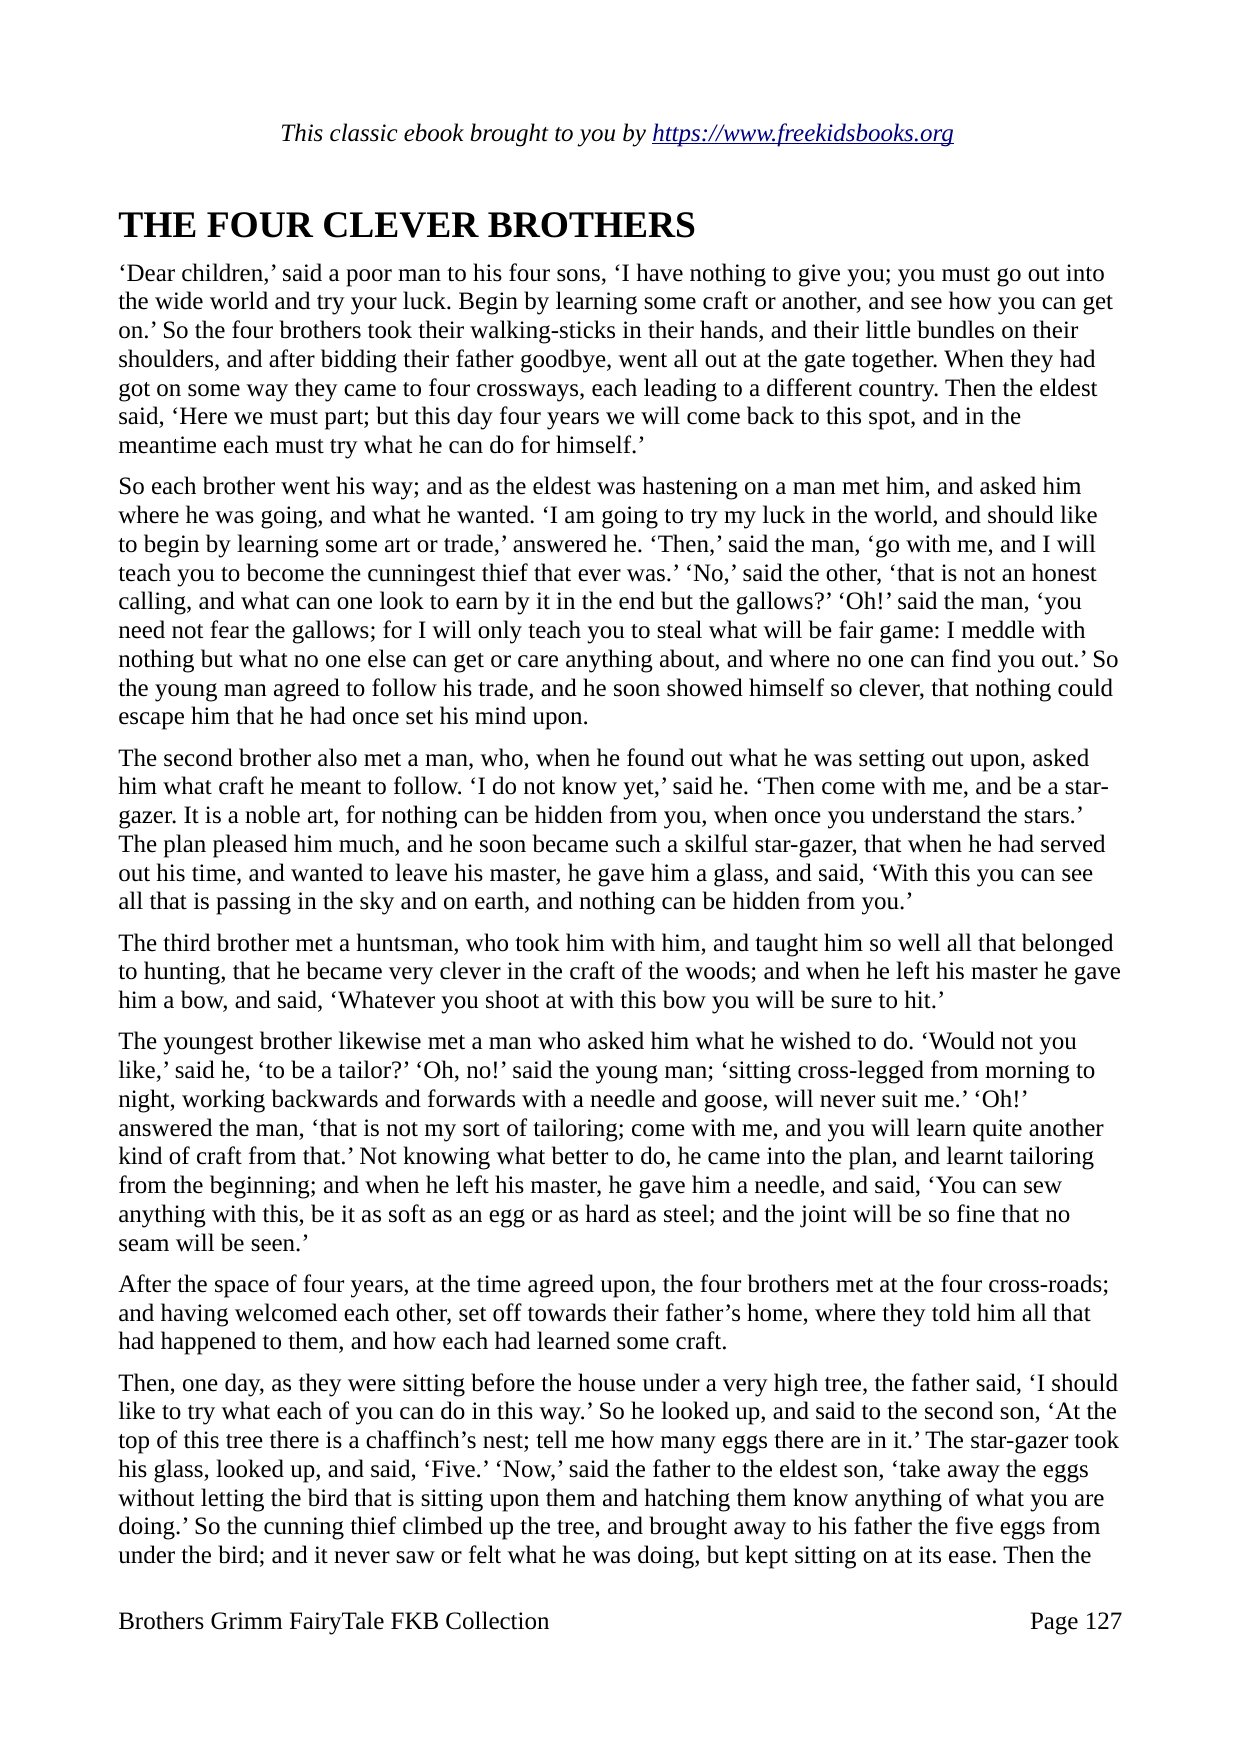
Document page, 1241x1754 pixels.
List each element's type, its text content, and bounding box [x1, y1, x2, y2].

text The second brother also met a man, who, when he found out what he was setting out upon, asked him what craft he meant to follow. ‘I do not know yet,’ said he. ‘Then come with me, and be a star-gazer. It is a noble art, for nothing can be hidden from you, when once you understand the stars.’ The plan pleased him much, and he soon became such a skilful star-gazer, that when he had served out his time, and wanted to leave his master, he gave him a glass, and said, ‘With this you can see all that is passing in the sky and on earth, and nothing can be hidden from you.’ [118, 743, 1122, 915]
text So each brother went his way; and as the eldest was hastening on a man met him, and asked him where he was going, and what he wanted. ‘I am going to try my luck in the world, and should like to begin by learning some art or trade,’ answered he. ‘Then,’ said the man, ‘go with me, and I will teach you to become the cunningest thief that ever was.’ ‘No,’ said the other, ‘that is not an honest calling, and what can one look to earn by it in the end but the gallows?’ ‘Oh!’ said the man, ‘you need not fear the gallows; for I will only teach you to steal what will be fair game: I meddle with nothing but what no one else can get or care anything about, and where no one can find you out.’ So the young man agreed to follow his trade, and he soon showed himself so clever, that nothing could escape him that he had once set his mind upon. [118, 471, 1122, 730]
text Then, one day, as they were sitting before the house under a very high tree, the father said, ‘I should like to try what each of you can do in this way.’ So he looked up, and said to the second son, ‘At the top of this tree there is a chaffinch’s nest; tell me how many eggs there are in it.’ The star-gazer took his glass, looked up, and said, ‘Five.’ ‘Now,’ said the father to the eldest son, ‘take away the eggs without letting the bird that is sitting upon them and hatching them know anything of what you are doing.’ So the cunning thief climbed up the tree, and brought away to his father the five eggs from under the bird; and it never saw or felt what he was doing, but kept sitting on at its ease. Then the [118, 1368, 1122, 1569]
text The youngest brother likewise met a man who asked him what he wished to do. ‘Would not you like,’ said he, ‘to be a tailor?’ ‘Oh, no!’ said the young man; ‘sitting cross-legged from morning to night, working backwards and forwards with a needle and goose, will never suit me.’ ‘Oh!’ answered the man, ‘that is not my sort of tailoring; come with me, and you will learn quite another kind of craft from that.’ Not knowing what better to do, he came into the plan, and learnt tailoring from the beginning; and when he left his master, he gave him a needle, and said, ‘You can sew anything with this, be it as soft as an egg or as hard as steel; and the joint will be so fine that no seam will be seen.’ [118, 1026, 1122, 1256]
subtitle THE FOUR CLEVER BROTHERS [118, 202, 1122, 245]
text The third brother met a huntsman, who took him with him, and taught him so well all that belonged to hunting, that he became very clever in the craft of the woods; and when he left his master he gave him a bow, and said, ‘Whatever you shoot at with this bow you will be sure to hit.’ [118, 928, 1122, 1014]
text After the space of four years, at the time agreed upon, the four brothers met at the four cross-roads; and having welcomed each other, set off towards their father’s home, where they told him all that had happened to them, and how each had learned some craft. [118, 1269, 1122, 1355]
text ‘Dear children,’ said a poor man to his four sons, ‘I have nothing to give you; you must go out into the wide world and try your luck. Begin by learning some craft or another, and see how you can get on.’ So the four brothers took their walking-sticks in their hands, and their little bundles on their shoulders, and after bidding their father goodbye, went all out at the gate together. When they had got on some way they came to four crossways, each leading to a different country. Then the eldest said, ‘Here we must part; but this day four years we will come back to this spot, and in the meantime each must try what he can do for himself.’ [118, 258, 1122, 459]
